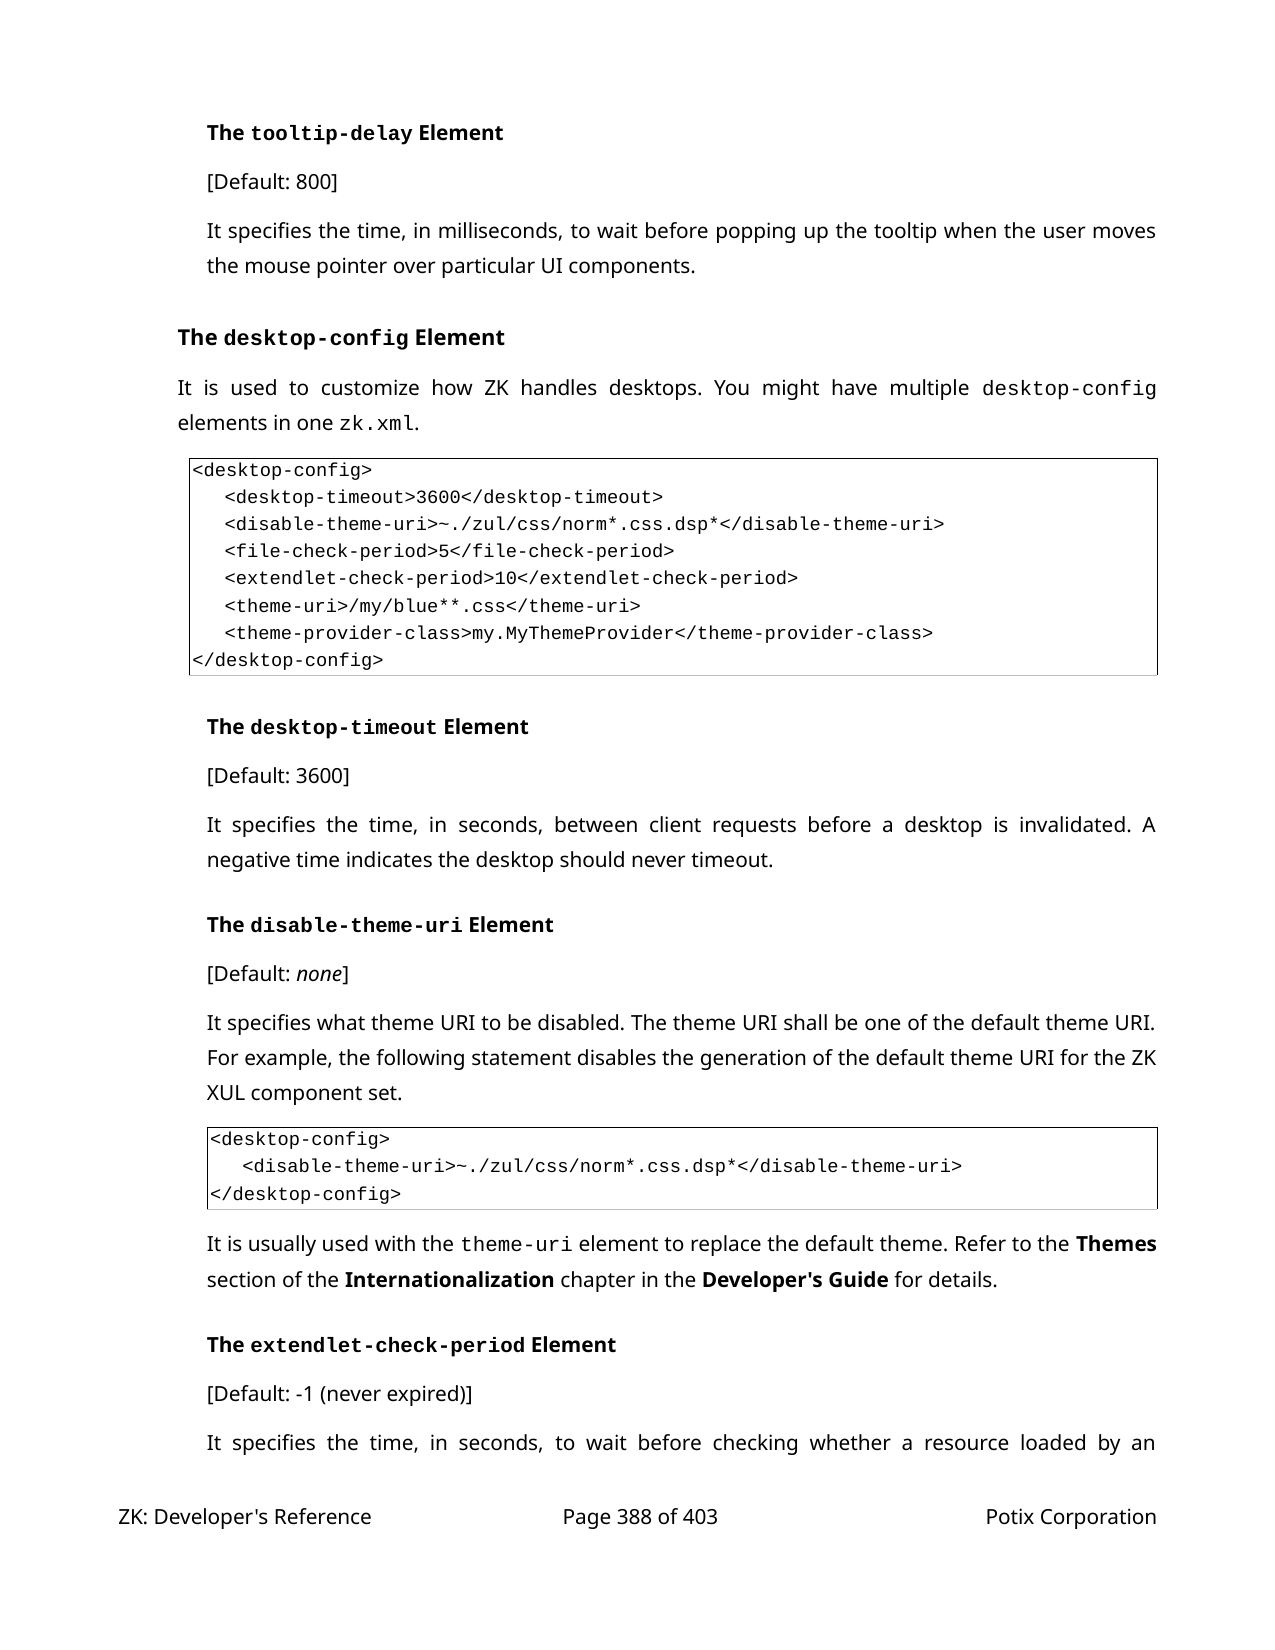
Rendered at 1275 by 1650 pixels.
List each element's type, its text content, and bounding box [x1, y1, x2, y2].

text </desktop-config> [208, 1182, 1157, 1209]
text [Default: 3600] [207, 761, 1157, 789]
text <desktop-timeout>3600</desktop-timeout> [190, 485, 1157, 509]
text It specifies the time, in seconds, between client requests before a desktop is invalidated. A negative time indicates the desktop should never timeout. [207, 810, 1157, 873]
text It specifies the time, in seconds, to wait before checking whether a resource loaded by an [207, 1428, 1157, 1456]
text <disable-theme-uri>~./zul/css/norm*.css.dsp*</disable-theme-uri> [208, 1154, 1157, 1179]
text It is usually used with the theme-uri element to replace the default theme. Refer to the Themes section of the Internationalization chapter in the Developer's Guide for details. [207, 1229, 1157, 1293]
subtitle The desktop-timeout Element [207, 712, 1157, 740]
text </desktop-config> [190, 648, 1157, 675]
text <desktop-config> [208, 1128, 1157, 1151]
text It is used to customize how ZK handles desktops. You might have multiple desktop-config elements in one zk.xml. [177, 373, 1157, 437]
text [Default: -1 (never expired)] [207, 1379, 1157, 1407]
text <theme-provider-class>my.MyThemeProvider</theme-provider-class> [190, 621, 1157, 645]
text It specifies what theme URI to be disabled. The theme URI shall be one of the default theme URI. For example, the following statement disables the generation of the default theme URI for the ZK XUL component set. [207, 1008, 1157, 1107]
text [Default: 800] [207, 167, 1157, 196]
text [Default: none] [207, 959, 1157, 987]
subtitle The tooltip-delay Element [207, 118, 1157, 147]
subtitle The desktop-config Element [177, 322, 1157, 352]
subtitle The disable-theme-uri Element [207, 910, 1157, 938]
subtitle The extendlet-check-period Element [207, 1330, 1157, 1358]
text <disable-theme-uri>~./zul/css/norm*.css.dsp*</disable-theme-uri> [190, 512, 1157, 536]
text <file-check-period>5</file-check-period> [190, 539, 1157, 563]
text It specifies the time, in milliseconds, to wait before popping up the tooltip when the user moves the mouse pointer over particular UI components. [207, 216, 1157, 279]
text <desktop-config> [190, 459, 1157, 482]
text <theme-uri>/my/blue**.css</theme-uri> [190, 593, 1157, 618]
text <extendlet-check-period>10</extendlet-check-period> [190, 566, 1157, 591]
